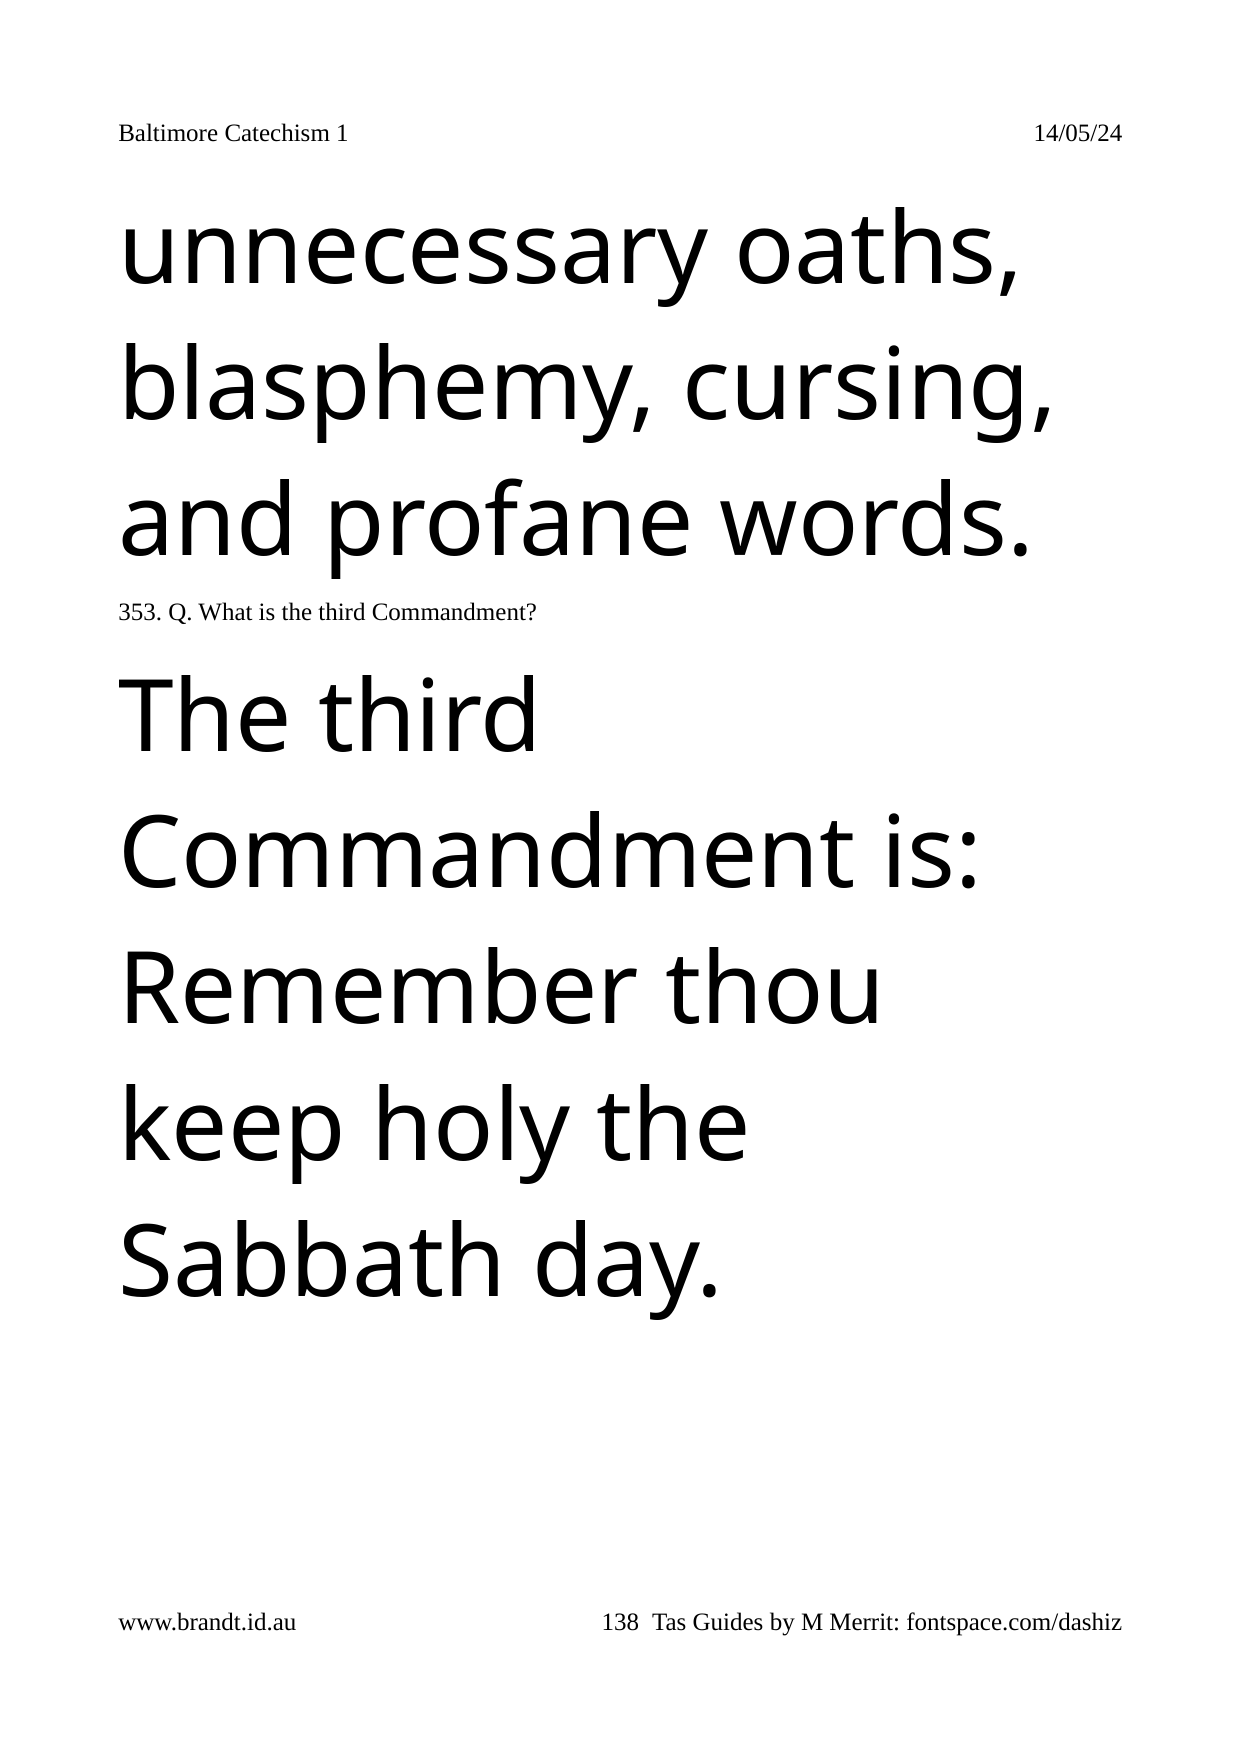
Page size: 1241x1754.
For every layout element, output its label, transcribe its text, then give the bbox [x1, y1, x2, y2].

text The third Commandment is: Remember thou keep holy the Sabbath day. [118, 644, 1122, 1326]
text 353. Q. What is the third Commandment? [118, 597, 1122, 626]
text unnecessary oaths, blasphemy, cursing, and profane words. [118, 176, 1122, 585]
